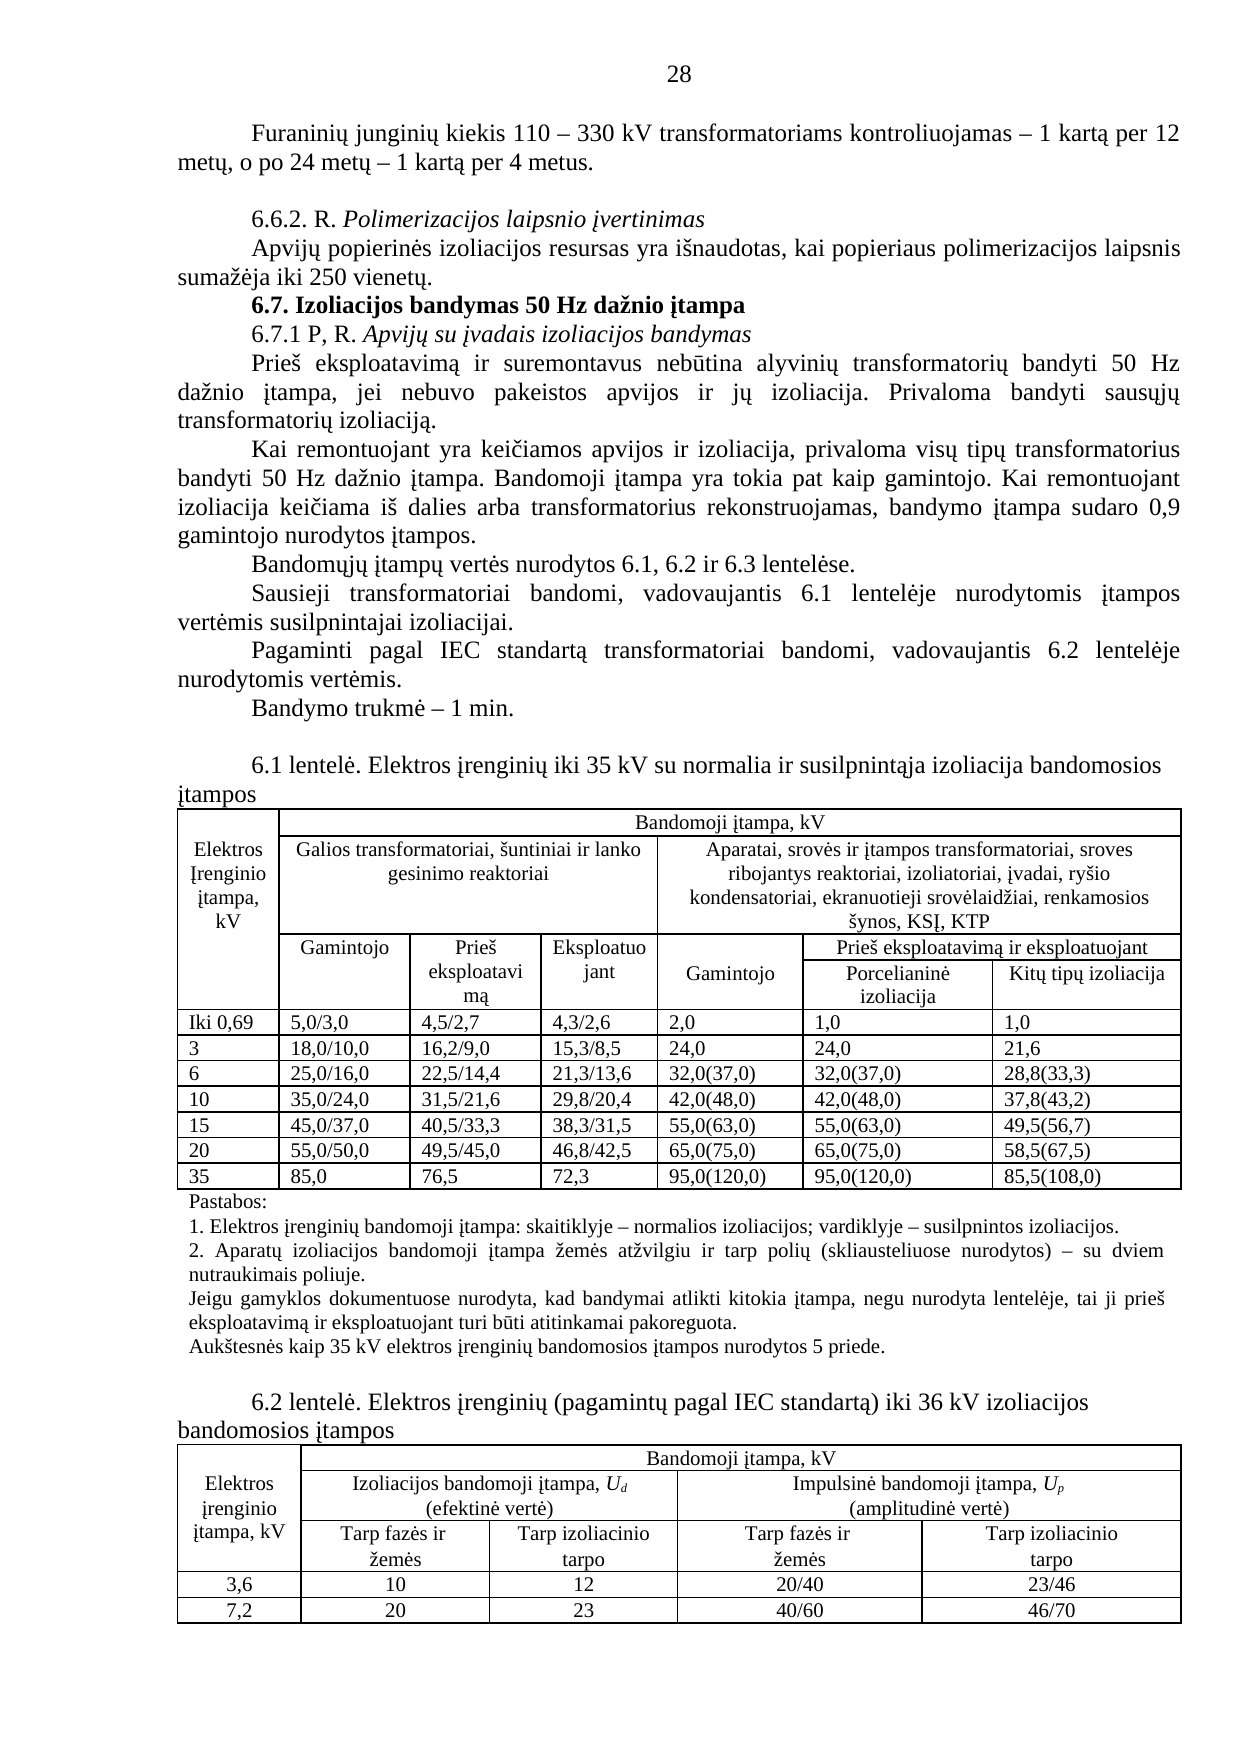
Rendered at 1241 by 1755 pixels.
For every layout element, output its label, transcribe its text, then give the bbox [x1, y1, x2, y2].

text Bandymo trukmė – 1 min. [177, 693, 1181, 722]
text 6.7.1 P, R. Apvijų su įvadais izoliacijos bandymas [177, 319, 1181, 348]
table_cell 16,2/9,0 [411, 1036, 540, 1060]
table_cell 85,0 [280, 1164, 409, 1188]
text Bandomųjų įtampų vertės nurodytos 6.1, 6.2 ir 6.3 lentelėse. [177, 549, 1181, 578]
table_header [178, 1445, 300, 1470]
table_cell 42,0(48,0) [658, 1087, 802, 1111]
table_header Bandomoji įtampa, kV [302, 1446, 1180, 1470]
table_cell 18,0/10,0 [280, 1036, 409, 1060]
table_cell Tarp fazės ir [302, 1521, 489, 1545]
text Pagaminti pagal IEC standartą transformatoriai bandomi, vadovaujantis 6.2 lentelėje nurodytomis vertėmis. [177, 636, 1181, 693]
table_cell 1,0 [804, 1010, 992, 1034]
table_cell 46/70 [923, 1598, 1180, 1622]
table_header Bandomoji įtampa, kV [280, 810, 1180, 835]
table_cell Elektros Įrenginio įtampa, kV [178, 835, 278, 1008]
table_cell Porcelianinė izoliacija [804, 961, 992, 1008]
table_cell Prieš eksploatavimą [411, 935, 540, 1008]
table_cell 49,5(56,7) [993, 1113, 1180, 1137]
table_cell 32,0(37,0) [658, 1061, 802, 1085]
text Apvijų popierinės izoliacijos resursas yra išnaudotas, kai popieriaus polimerizacijos laipsnis sumažėja iki 250 vienetų. [177, 233, 1181, 291]
table_cell 20 [302, 1598, 489, 1622]
table_cell 15,3/8,5 [542, 1036, 657, 1060]
table_cell 4,3/2,6 [542, 1010, 657, 1034]
table_cell Izoliacijos bandomoji įtampa, Ud (efektinė vertė) [302, 1471, 677, 1519]
table_cell Tarp fazės ir [678, 1521, 921, 1545]
table_cell 21,3/13,6 [542, 1061, 657, 1085]
table_cell 76,5 [411, 1164, 540, 1188]
table_cell 23/46 [923, 1572, 1180, 1596]
table_cell 42,0(48,0) [804, 1087, 992, 1111]
table_cell [658, 935, 802, 959]
table_cell 95,0(120,0) [804, 1164, 992, 1188]
table_cell Prieš eksploatavimą ir eksploatuojant [804, 935, 1180, 959]
text Furaninių junginių kiekis 110 – 330 kV transformatoriams kontroliuojamas – 1 kartą per 12 metų, o po 24 metų – 1 kartą per 4 metus. [177, 118, 1181, 176]
table_cell 21,6 [993, 1036, 1180, 1060]
text Kai remontuojant yra keičiamos apvijos ir izoliacija, privaloma visų tipų transformatorius bandyti 50 Hz dažnio įtampa. Bandomoji įtampa yra tokia pat kaip gamintojo. Kai remontuojant izoliacija keičiama iš dalies arba transformatorius rekonstruojamas, bandymo įtampa sudaro 0,9 gamintojo nurodytos įtampos. [177, 434, 1181, 549]
table_cell Impulsinė bandomoji įtampa, Up (amplitudinė vertė) [678, 1471, 1180, 1519]
table_cell 46,8/42,5 [542, 1138, 657, 1162]
table_cell 31,5/21,6 [411, 1087, 540, 1111]
table_cell 35 [178, 1164, 278, 1188]
table_cell žemės [678, 1545, 921, 1571]
table_cell 35,0/24,0 [280, 1087, 409, 1111]
table_cell 2,0 [658, 1010, 802, 1034]
table_cell 10 [178, 1087, 278, 1111]
table_cell 7,2 [178, 1598, 300, 1622]
table_cell 37,8(43,2) [993, 1087, 1180, 1111]
table_cell 4,5/2,7 [411, 1010, 540, 1034]
text 6.7. Izoliacijos bandymas 50 Hz dažnio įtampa [177, 291, 1181, 319]
table_cell 5,0/3,0 [280, 1010, 409, 1034]
table_cell 25,0/16,0 [280, 1061, 409, 1085]
table_cell 24,0 [658, 1036, 802, 1060]
table_cell Tarp izoliacinio [490, 1521, 677, 1545]
table_cell tarpo [923, 1545, 1180, 1571]
table_cell 55,0(63,0) [658, 1113, 802, 1137]
table_cell 24,0 [804, 1036, 992, 1060]
table_cell 22,5/14,4 [411, 1061, 540, 1085]
table_cell 29,8/20,4 [542, 1087, 657, 1111]
table_cell 38,3/31,5 [542, 1113, 657, 1137]
table_cell 20 [178, 1138, 278, 1162]
table_cell 65,0(75,0) [658, 1138, 802, 1162]
text Sausieji transformatoriai bandomi, vadovaujantis 6.1 lentelėje nurodytomis įtampos vertėmis susilpnintajai izoliacijai. [177, 578, 1181, 636]
table_cell Galios transformatoriai, šuntiniai ir lanko gesinimo reaktoriai [280, 837, 657, 933]
table_cell žemės [302, 1545, 489, 1571]
table_cell Kitų tipų izoliacija [993, 961, 1180, 1008]
table_cell 32,0(37,0) [804, 1061, 992, 1085]
table_cell 40,5/33,3 [411, 1113, 540, 1137]
table_cell 85,5(108,0) [993, 1164, 1180, 1188]
table_cell Gamintojo [280, 935, 409, 1008]
table_cell Elektros įrenginio įtampa, kV [178, 1470, 300, 1571]
table_cell Jeigu gamyklos dokumentuose nurodyta, kad bandymai atlikti kitokia įtampa, negu nurodyta lentelėje, tai ji prieš eksploatavimą ir eksploatuojant turi būti atitinkamai pakoreguota. [177, 1286, 1177, 1334]
table_cell 15 [178, 1113, 278, 1137]
table_cell Pastabos: 1. Elektros įrenginių bandomoji įtampa: skaitiklyje – normalios izoliacijos; vardiklyje – susilpnintos izoliacijos. [177, 1190, 1181, 1238]
table_cell Aparatai, srovės ir įtampos transformatoriai, sroves ribojantys reaktoriai, izoliatoriai, įvadai, ryšio kondensatoriai, ekranuotieji srovėlaidžiai, renkamosios šynos, KSĮ, KTP [658, 837, 1180, 933]
table_cell Aukštesnės kaip 35 kV elektros įrenginių bandomosios įtampos nurodytos 5 priede. [177, 1334, 1177, 1358]
table_cell 45,0/37,0 [280, 1113, 409, 1137]
table_cell 72,3 [542, 1164, 657, 1188]
table_cell 3 [178, 1036, 278, 1060]
table_cell Iki 0,69 [178, 1010, 278, 1034]
table_cell 1,0 [993, 1010, 1180, 1034]
table_cell Tarp izoliacinio [923, 1521, 1180, 1545]
table_cell Gamintojo [658, 959, 802, 1008]
table_cell 55,0(63,0) [804, 1113, 992, 1137]
text 6.2 lentelė. Elektros įrenginių (pagamintų pagal IEC standartą) iki 36 kV izoliacijos bandomosios įtampos [177, 1387, 1181, 1444]
table_cell Eksploatuojant [542, 935, 657, 1008]
table_cell 40/60 [678, 1598, 921, 1622]
table_cell 10 [302, 1572, 489, 1596]
table_cell 20/40 [678, 1572, 921, 1596]
table_cell tarpo [490, 1545, 677, 1571]
table_cell 58,5(67,5) [993, 1138, 1180, 1162]
table_cell 28,8(33,3) [993, 1061, 1180, 1085]
table_cell 2. Aparatų izoliacijos bandomoji įtampa žemės atžvilgiu ir tarp polių (skliausteliuose nurodytos) – su dviem nutraukimais poliuje. [177, 1238, 1177, 1286]
table_cell 6 [178, 1061, 278, 1085]
text Prieš eksploatavimą ir suremontavus nebūtina alyvinių transformatorių bandyti 50 Hz dažnio įtampa, jei nebuvo pakeistos apvijos ir jų izoliacija. Privaloma bandyti sausųjų transformatorių izoliaciją. [177, 348, 1181, 434]
table_cell 12 [490, 1572, 677, 1596]
table_cell 65,0(75,0) [804, 1138, 992, 1162]
table_cell 23 [490, 1598, 677, 1622]
table_header [178, 810, 278, 835]
table_cell 49,5/45,0 [411, 1138, 540, 1162]
text 6.6.2. R. Polimerizacijos laipsnio įvertinimas [177, 204, 1181, 233]
table_cell 3,6 [178, 1572, 300, 1596]
table_cell 95,0(120,0) [658, 1164, 802, 1188]
text 6.1 lentelė. Elektros įrenginių iki 35 kV su normalia ir susilpnintąja izoliacija bandomosios įtampos [177, 751, 1181, 808]
table_cell 55,0/50,0 [280, 1138, 409, 1162]
